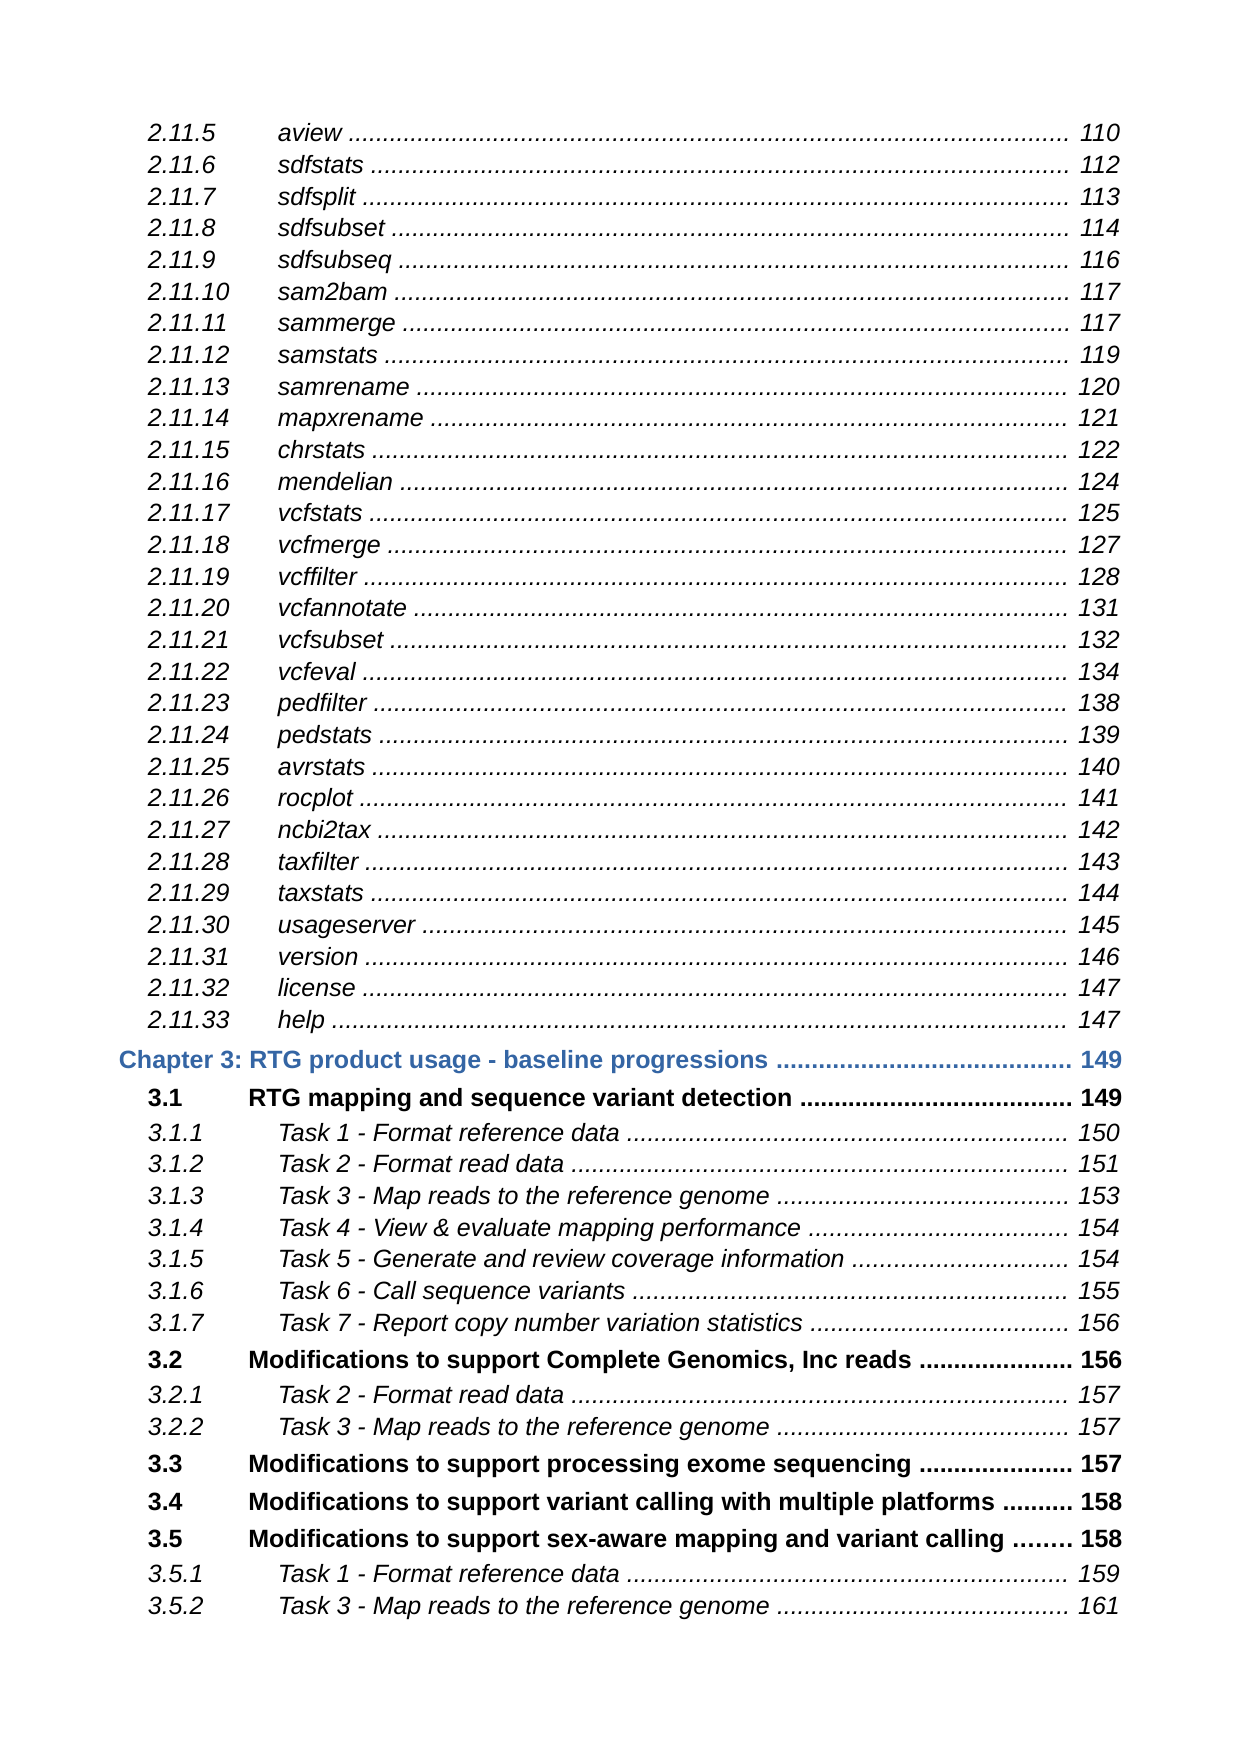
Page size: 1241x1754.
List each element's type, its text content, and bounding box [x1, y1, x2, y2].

text 2.11.28 taxfilter 143 [148, 846, 1122, 875]
text 2.11.7 sdfsplit 113 [148, 181, 1122, 210]
text 2.11.14 mapxrename 121 [148, 403, 1122, 432]
text 2.11.24 pedstats 139 [148, 720, 1122, 748]
text 2.11.20 vcfannotate 131 [148, 593, 1122, 622]
text 3.2.2 Task 3 - Map reads to the reference genome 157 [148, 1412, 1122, 1440]
text 3.1.3 Task 3 - Map reads to the reference genome 153 [148, 1181, 1122, 1210]
text 2.11.12 samstats 119 [148, 340, 1122, 368]
text 3.2.1 Task 2 - Format read data 157 [148, 1380, 1122, 1409]
text 2.11.16 mendelian 124 [148, 466, 1122, 495]
text 2.11.17 vcfstats 125 [148, 498, 1122, 527]
text 2.11.13 samrename 120 [148, 371, 1122, 400]
text 3.3 Modifications to support processing exome sequencing 157 [148, 1449, 1122, 1478]
text 2.11.11 sammerge 117 [148, 308, 1122, 337]
text 2.11.30 usageserver 145 [148, 910, 1122, 938]
text 2.11.18 vcfmerge 127 [148, 530, 1122, 558]
text 3.1.6 Task 6 - Call sequence variants 155 [148, 1276, 1122, 1305]
text 3.1.2 Task 2 - Format read data 151 [148, 1149, 1122, 1178]
text 3.1.7 Task 7 - Report copy number variation statistics 156 [148, 1308, 1122, 1336]
text 3.5.1 Task 1 - Format reference data 159 [148, 1559, 1122, 1588]
text 2.11.21 vcfsubset 132 [148, 625, 1122, 653]
text 3.1.1 Task 1 - Format reference data 150 [148, 1118, 1122, 1146]
text 2.11.22 vcfeval 134 [148, 656, 1122, 685]
text 3.1.4 Task 4 - View & evaluate mapping performance 154 [148, 1213, 1122, 1241]
text 2.11.5 aview 110 [148, 118, 1122, 147]
text 3.5 Modifications to support sex-aware mapping and variant calling 158 [148, 1524, 1122, 1553]
text 2.11.8 sdfsubset 114 [148, 213, 1122, 242]
text 2.11.27 ncbi2tax 142 [148, 815, 1122, 843]
text 2.11.9 sdfsubseq 116 [148, 245, 1122, 273]
text 2.11.19 vcffilter 128 [148, 561, 1122, 590]
text 2.11.31 version 146 [148, 941, 1122, 970]
text 3.4 Modifications to support variant calling with multiple platforms 158 [148, 1487, 1122, 1516]
text Chapter 3: RTG product usage - baseline progressions 149 [119, 1045, 1122, 1074]
text 3.2 Modifications to support Complete Genomics, Inc reads 156 [148, 1345, 1122, 1374]
text 2.11.10 sam2bam 117 [148, 276, 1122, 305]
text 2.11.33 help 147 [148, 1005, 1122, 1033]
text 2.11.6 sdfstats 112 [148, 150, 1122, 178]
text 2.11.32 license 147 [148, 973, 1122, 1002]
text 3.1.5 Task 5 - Generate and review coverage information 154 [148, 1244, 1122, 1273]
text 2.11.25 avrstats 140 [148, 751, 1122, 780]
text 3.1 RTG mapping and sequence variant detection 149 [148, 1083, 1122, 1112]
text 2.11.23 pedfilter 138 [148, 688, 1122, 717]
text 2.11.15 chrstats 122 [148, 435, 1122, 463]
text 2.11.29 taxstats 144 [148, 878, 1122, 907]
text 3.5.2 Task 3 - Map reads to the reference genome 161 [148, 1591, 1122, 1619]
text 2.11.26 rocplot 141 [148, 783, 1122, 812]
